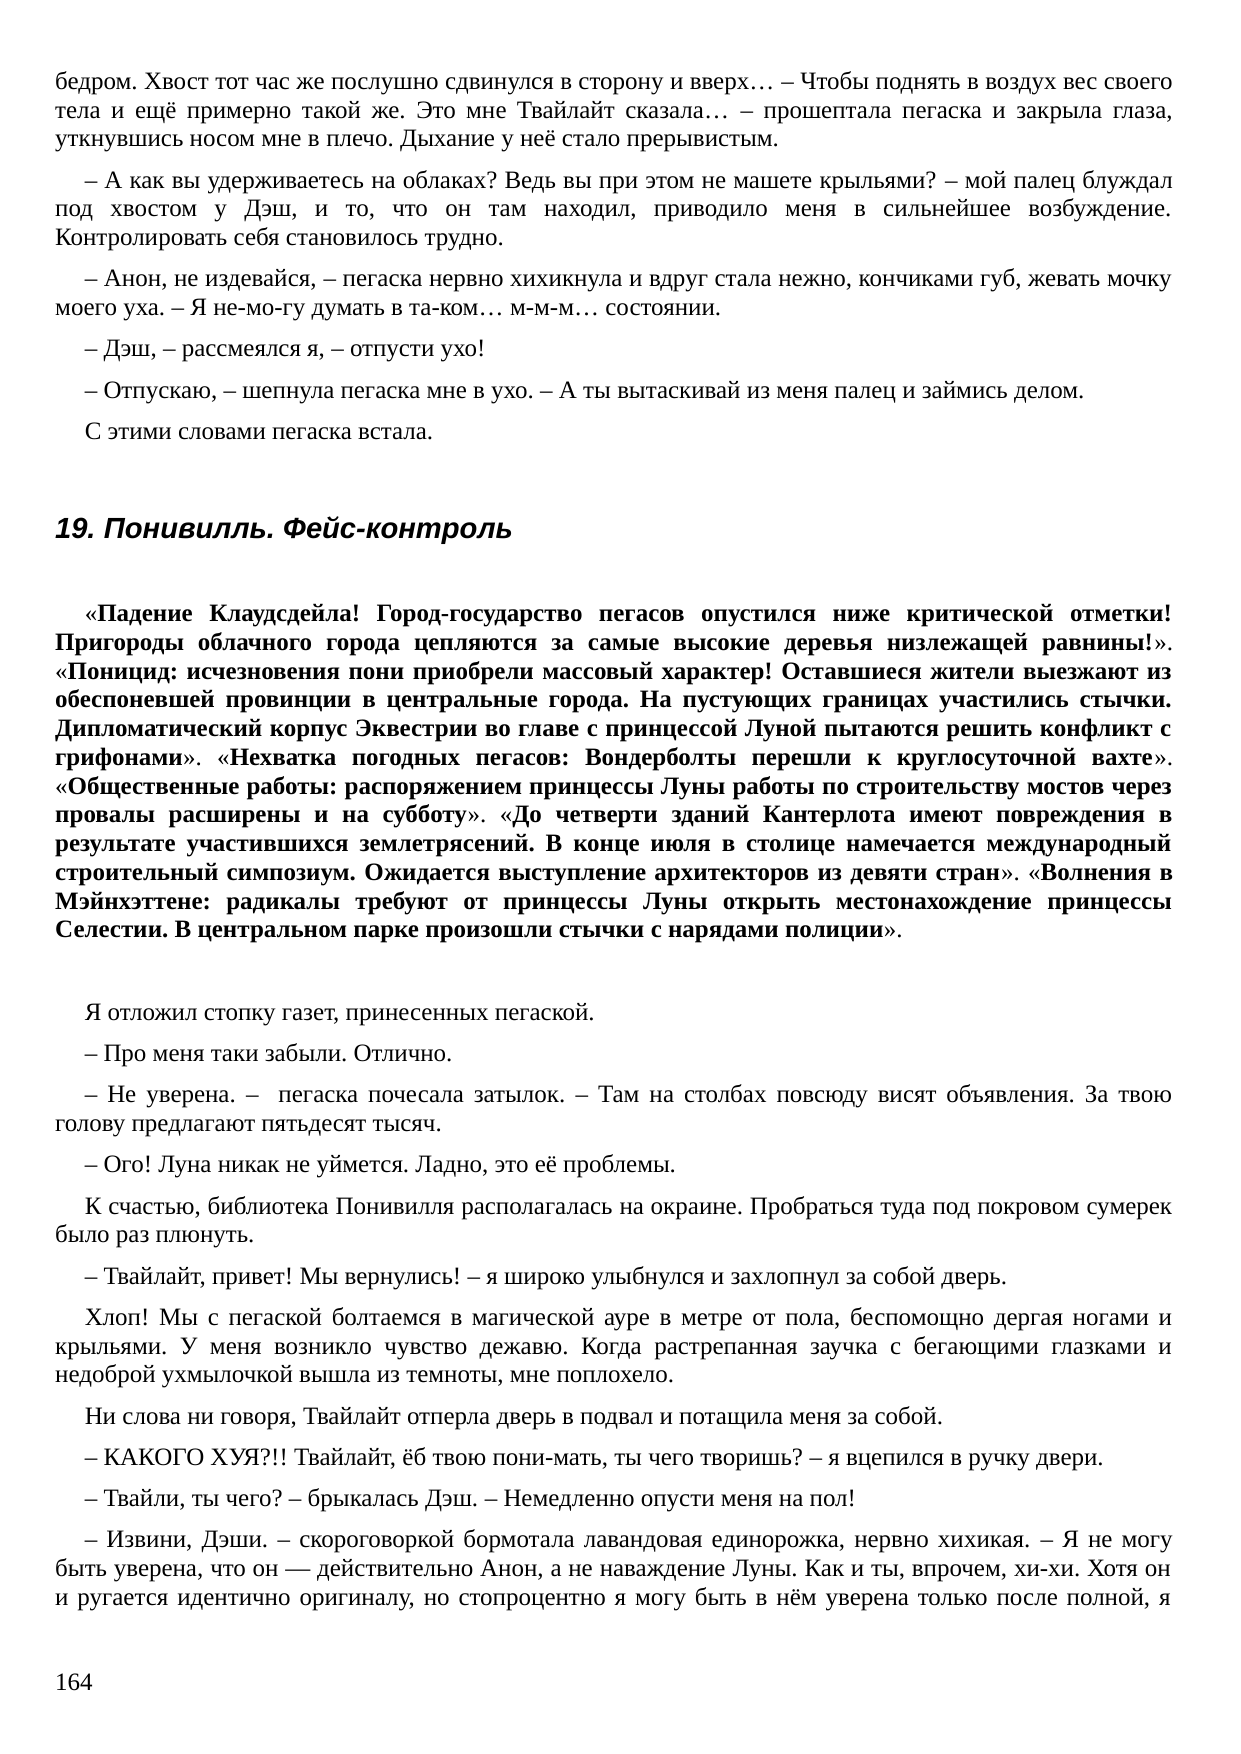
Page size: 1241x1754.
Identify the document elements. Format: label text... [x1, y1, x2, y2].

text – Твайли, ты чего? – брыкалась Дэш. – Немедленно опусти меня на пол! [55, 1483, 1173, 1512]
text – Извини, Дэши. – скороговоркой бормотала лавандовая единорожка, нервно хихикая. – Я не могу быть уверена, что он — действительно Анон, а не наваждение Луны. Как и ты, впрочем, хи-хи. Хотя он и ругается идентично оригиналу, но стопроцентно я могу быть в нём уверена только после полной, я [55, 1524, 1173, 1611]
text «Падение Клаудсдейла! Город-государство пегасов опустился ниже критической отметки! Пригороды облачного города цепляются за самые высокие деревья низлежащей равнины!». «Поницид: исчезновения пони приобрели массовый характер! Оставшиеся жители выезжают из обеспоневшей провинции в центральные города. На пустующих границах участились стычки. Дипломатический корпус Эквестрии во главе с принцессой Луной пытаются решить конфликт с грифонами». «Нехватка погодных пегасов: Вондерболты перешли к круглосуточной вахте». «Общественные работы: распоряжением принцессы Луны работы по строительству мостов через провалы расширены и на субботу». «До четверти зданий Кантерлота имеют повреждения в результате участившихся землетрясений. В конце июля в столице намечается международный строительный симпозиум. Ожидается выступление архитекторов из девяти стран». «Волнения в Мэйнхэттене: радикалы требуют от принцессы Луны открыть местонахождение принцессы Селестии. В центральном парке произошли стычки с нарядами полиции». [55, 598, 1173, 943]
text С этими словами пегаска встала. [55, 416, 1173, 445]
text – А как вы удерживаетесь на облаках? Ведь вы при этом не машете крыльями? – мой палец блуждал под хвостом у Дэш, и то, что он там находил, приводило меня в сильнейшее возбуждение. Контролировать себя становилось трудно. [55, 165, 1173, 251]
text – Анон, не издевайся, – пегаска нервно хихикнула и вдруг стала нежно, кончиками губ, жевать мочку моего уха. – Я не-мо-гу думать в та-ком… м-м-м… состоянии. [55, 263, 1173, 321]
text бедром. Хвост тот час же послушно сдвинулся в сторону и вверх… – Чтобы поднять в воздух вес своего тела и ещё примерно такой же. Это мне Твайлайт сказала… – прошептала пегаска и закрыла глаза, уткнувшись носом мне в плечо. Дыхание у неё стало прерывистым. [55, 66, 1173, 152]
subtitle 19. Понивилль. Фейс-контроль [55, 511, 1173, 544]
text – Отпускаю, – шепнула пегаска мне в ухо. – А ты вытаскивай из меня палец и займись делом. [55, 375, 1173, 403]
text – Дэш, – рассмеялся я, – отпусти ухо! [55, 333, 1173, 362]
text – Ого! Луна никак не уймется. Ладно, это её проблемы. [55, 1149, 1173, 1178]
text – Твайлайт, привет! Мы вернулись! – я широко улыбнулся и захлопнул за собой дверь. [55, 1261, 1173, 1289]
text – Про меня таки забыли. Отлично. [55, 1038, 1173, 1067]
text – КАКОГО ХУЯ?!! Твайлайт, ёб твою пони-мать, ты чего творишь? – я вцепился в ручку двери. [55, 1442, 1173, 1471]
text Хлоп! Мы с пегаской болтаемся в магической ауре в метре от пола, беспомощно дергая ногами и крыльями. У меня возникло чувство дежавю. Когда растрепанная заучка с бегающими глазками и недоброй ухмылочкой вышла из темноты, мне поплохело. [55, 1302, 1173, 1388]
text Ни слова ни говоря, Твайлайт отперла дверь в подвал и потащила меня за собой. [55, 1401, 1173, 1429]
text – Не уверена. – пегаска почесала затылок. – Там на столбах повсюду висят объявления. За твою голову предлагают пятьдесят тысяч. [55, 1079, 1173, 1137]
text К счастью, библиотека Понивилля располагалась на окраине. Пробраться туда под покровом сумерек было раз плюнуть. [55, 1191, 1173, 1248]
text Я отложил стопку газет, принесенных пегаской. [55, 997, 1173, 1026]
